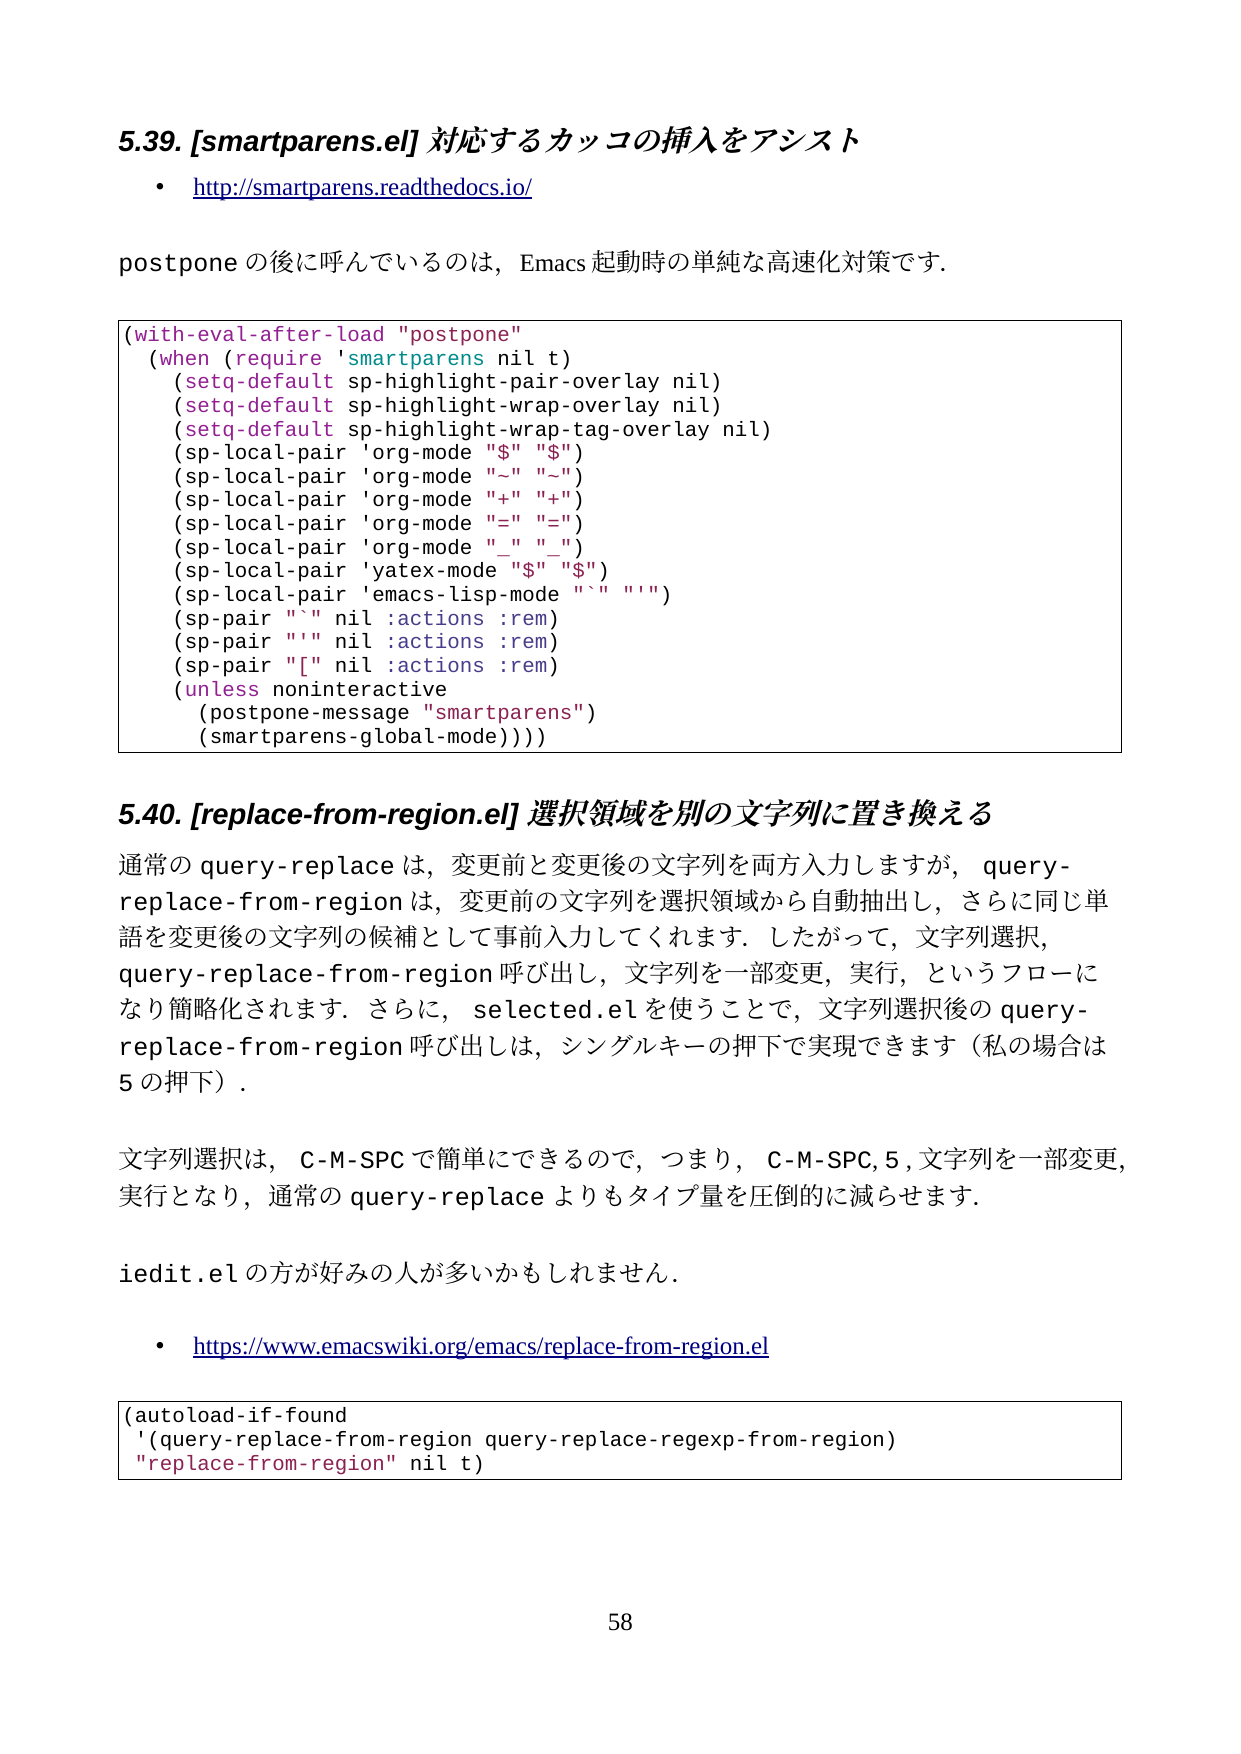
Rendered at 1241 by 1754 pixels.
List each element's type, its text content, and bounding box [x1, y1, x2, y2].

text 文字列選択は， C-M-SPC で簡単にできるので，つまり， C-M-SPC, 5 , 文字列を一部変更，実行となり，通常の query-replace よりもタイプ量を圧倒的に減らせます． [118, 1140, 1122, 1241]
text "replace-from-region" nil t) [119, 1448, 1121, 1479]
text (sp-pair "[" nil :actions :rem) [119, 651, 1121, 675]
text (sp-local-pair 'org-mode "_" "_") [119, 533, 1121, 556]
subtitle [smartparens.el] 対応するカッコの挿入をアシスト [118, 118, 1122, 160]
text (unless noninteractive [119, 675, 1121, 698]
text (sp-local-pair 'org-mode "~" "~") [119, 462, 1121, 486]
text (smartparens-global-mode)))) [119, 722, 1121, 752]
text postpone の後に呼んでいるのは，Emacs起動時の単純な高速化対策です． [118, 242, 1122, 307]
text (when (require 'smartparens nil t) [119, 344, 1121, 367]
text (setq-default sp-highlight-pair-overlay nil) [119, 367, 1121, 391]
text (sp-local-pair 'yatex-mode "$" "$") [119, 556, 1121, 580]
text (sp-pair "`" nil :actions :rem) [119, 604, 1121, 627]
text '(query-replace-from-region query-replace-regexp-from-region) [119, 1425, 1121, 1448]
text (sp-local-pair 'org-mode "+" "+") [119, 486, 1121, 509]
text (sp-local-pair 'org-mode "$" "$") [119, 438, 1121, 462]
text 通常の query-replace は，変更前と変更後の文字列を両方入力しますが， query-replace-from-region は，変更前の文字列を選択領域から自動抽出し，さらに同じ単語を変更後の文字列の候補として事前入力してくれます．したがって，文字列選択， query-replace-from-region 呼び出し，文字列を一部変更，実行，というフローになり簡略化されます．さらに， selected.el を使うことで，文字列選択後の query-replace-from-region 呼び出しは，シングルキーの押下で実現できます（私の場合は 5 の押下）． [118, 845, 1122, 1127]
subtitle [replace-from-region.el] 選択領域を別の文字列に置き換える [118, 791, 1122, 833]
text (sp-local-pair 'emacs-lisp-mode "`" "'") [119, 580, 1121, 604]
list https://www.emacswiki.org/emacs/replace-from-region.el [156, 1331, 1122, 1389]
text (setq-default sp-highlight-wrap-overlay nil) [119, 391, 1121, 414]
text (autoload-if-found [119, 1402, 1121, 1425]
text (with-eval-after-load "postpone" [119, 321, 1121, 344]
text (postpone-message "smartparens") [119, 698, 1121, 722]
text iedit.el の方が好みの人が多いかもしれません． [118, 1254, 1122, 1319]
list http://smartparens.readthedocs.io/ [156, 172, 1122, 230]
text (sp-pair "'" nil :actions :rem) [119, 627, 1121, 651]
text (sp-local-pair 'org-mode "=" "=") [119, 509, 1121, 533]
text (setq-default sp-highlight-wrap-tag-overlay nil) [119, 414, 1121, 438]
